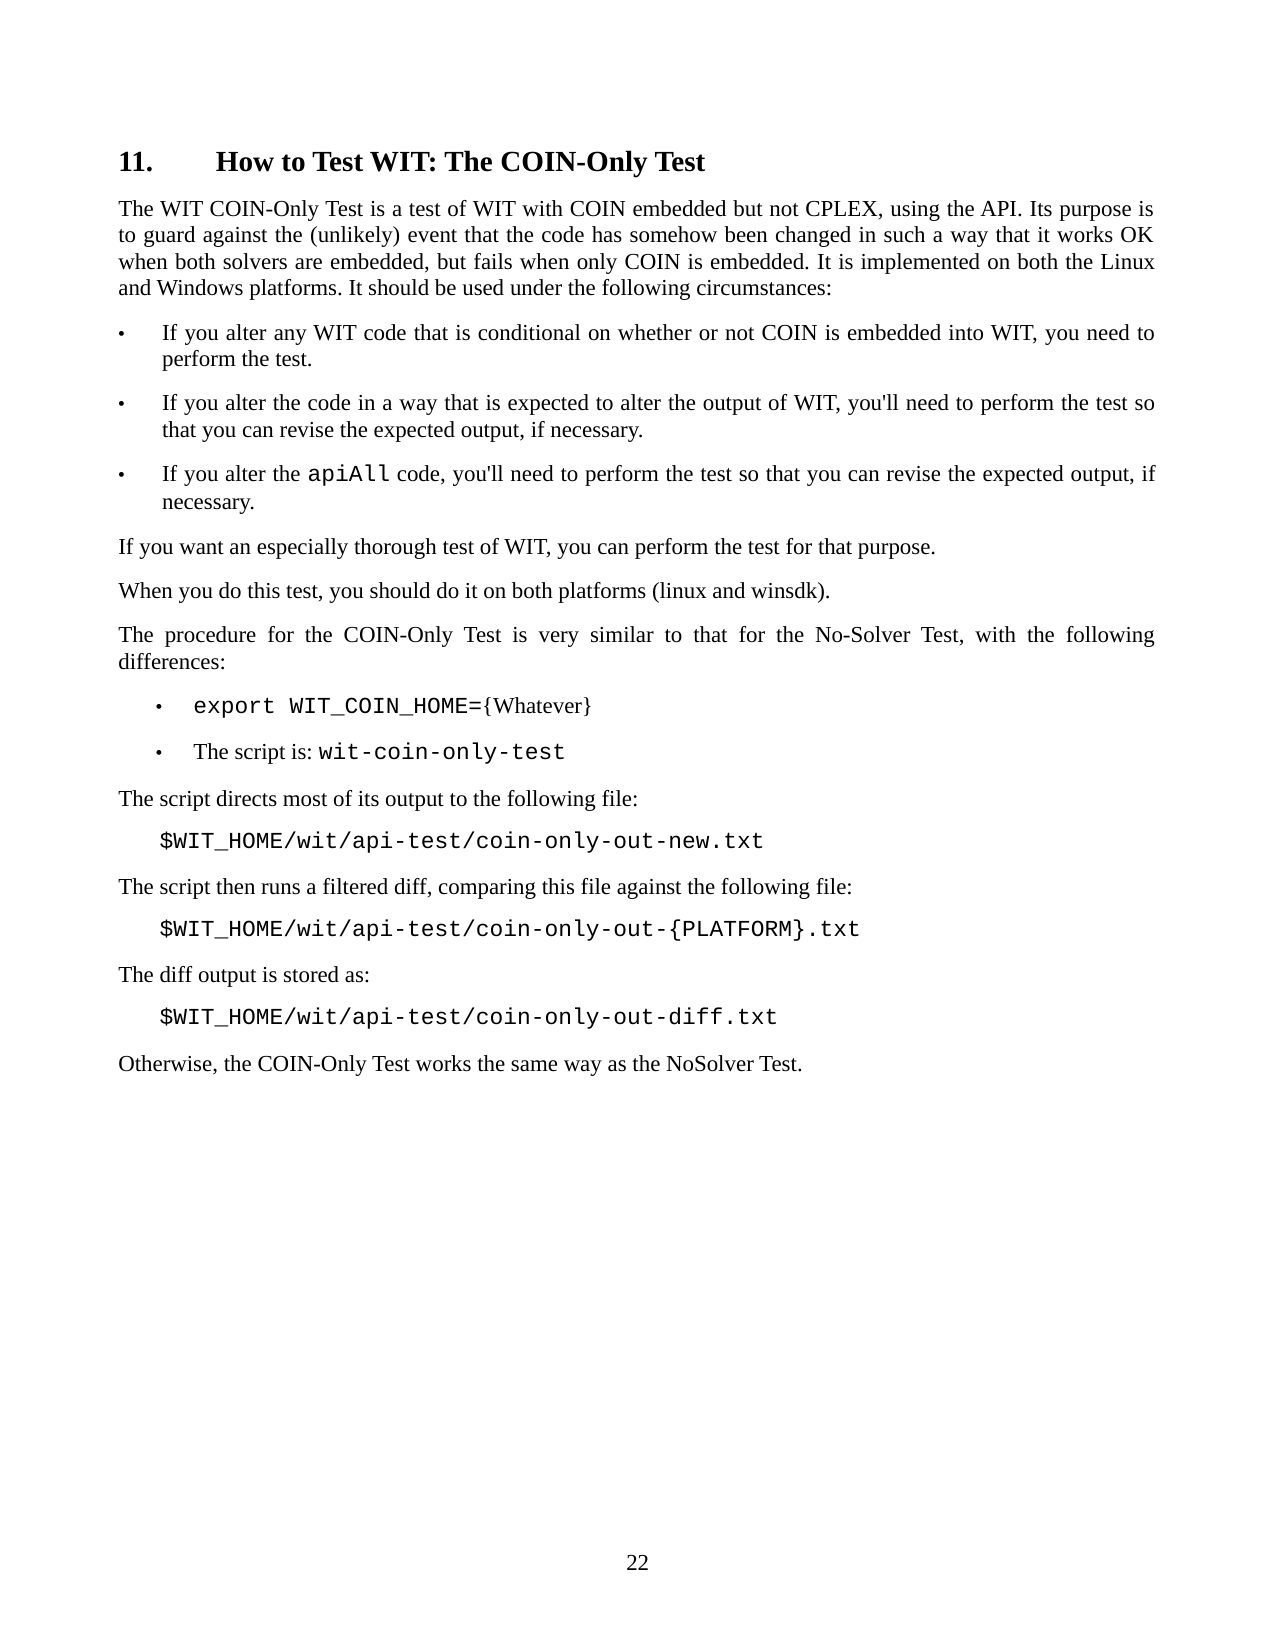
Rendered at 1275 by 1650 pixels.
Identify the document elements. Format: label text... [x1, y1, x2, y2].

text The script then runs a filtered diff, comparing this file against the following file: [118, 873, 1157, 899]
text $WIT_HOME/wit/api-test/coin-only-out-diff.txt [118, 1006, 1157, 1032]
list The script is: wit-coin-only-test [156, 738, 1157, 767]
text The procedure for the COIN-Only Test is very similar to that for the No-Solver Test, with the following differences: [118, 621, 1157, 674]
list If you alter the code in a way that is expected to alter the output of WIT, you'll need to perform the test so that you can revise the expected output, if necessary. [118, 389, 1157, 442]
text $WIT_HOME/wit/api-test/coin-only-out-{PLATFORM}.txt [118, 917, 1157, 943]
text When you do this test, you should do it on both platforms (linux and winsdk). [118, 577, 1157, 603]
list If you alter the apiAll code, you'll need to perform the test so that you can revise the expected output, if necessary. [118, 460, 1157, 515]
text The script directs most of its output to the following file: [118, 785, 1157, 811]
text The WIT COIN-Only Test is a test of WIT with COIN embedded but not CPLEX, using the API. Its purpose is to guard against the (unlikely) event that the code has somehow been changed in such a way that it works OK when both solvers are embedded, but fails when only COIN is embedded. It is implemented on both the Linux and Windows platforms. It should be used under the following circumstances: [118, 195, 1157, 301]
text Otherwise, the COIN-Only Test works the same way as the NoSolver Test. [118, 1050, 1157, 1076]
subtitle How to Test WIT: The COIN-Only Test [118, 144, 1157, 177]
list If you alter any WIT code that is conditional on whether or not COIN is embedded into WIT, you need to perform the test. [118, 319, 1157, 371]
text $WIT_HOME/wit/api-test/coin-only-out-new.txt [118, 829, 1157, 855]
text If you want an especially thorough test of WIT, you can perform the test for that purpose. [118, 533, 1157, 559]
text The diff output is stored as: [118, 961, 1157, 988]
list export WIT_COIN_HOME={Whatever} [156, 692, 1157, 720]
